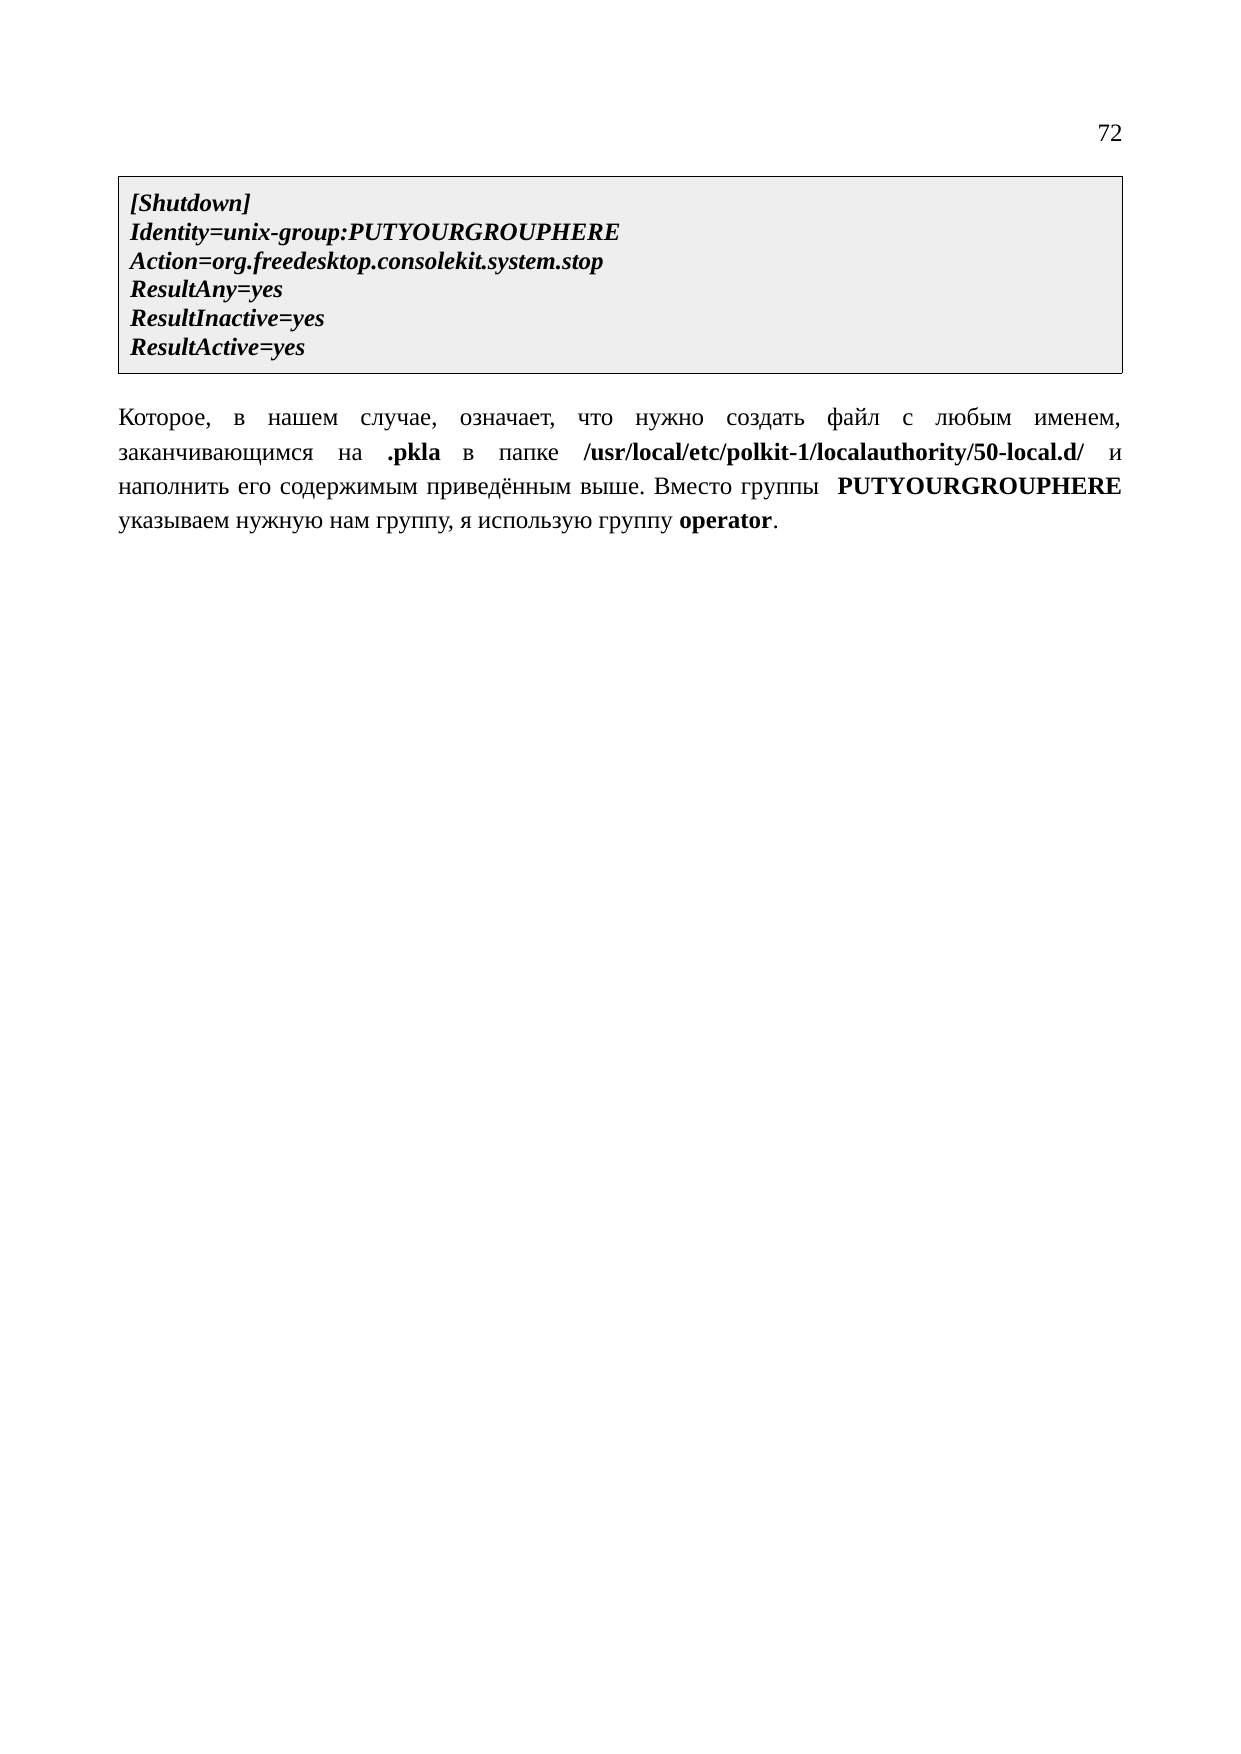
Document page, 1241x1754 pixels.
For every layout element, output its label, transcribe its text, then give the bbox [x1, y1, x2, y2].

text Action=org.freedesktop.consolekit.system.stop [119, 234, 1122, 263]
text ResultAny=yes [119, 263, 1122, 291]
text ResultActive=yes [119, 320, 1122, 373]
text [Shutdown] [119, 177, 1122, 205]
text Которое, в нашем случае, означает, что нужно создать файл с любым именем, заканчивающимся на .pkla в папке /usr/local/etc/polkit-1/localauthority/50-local.d/ и наполнить его содержимым приведённым выше. Вместо группы PUTYOURGROUPHERE указываем нужную нам группу, я использую группу operator. [118, 402, 1122, 534]
text ResultInactive=yes [119, 291, 1122, 320]
text Identity=unix-group:PUTYOURGROUPHERE [119, 205, 1122, 234]
